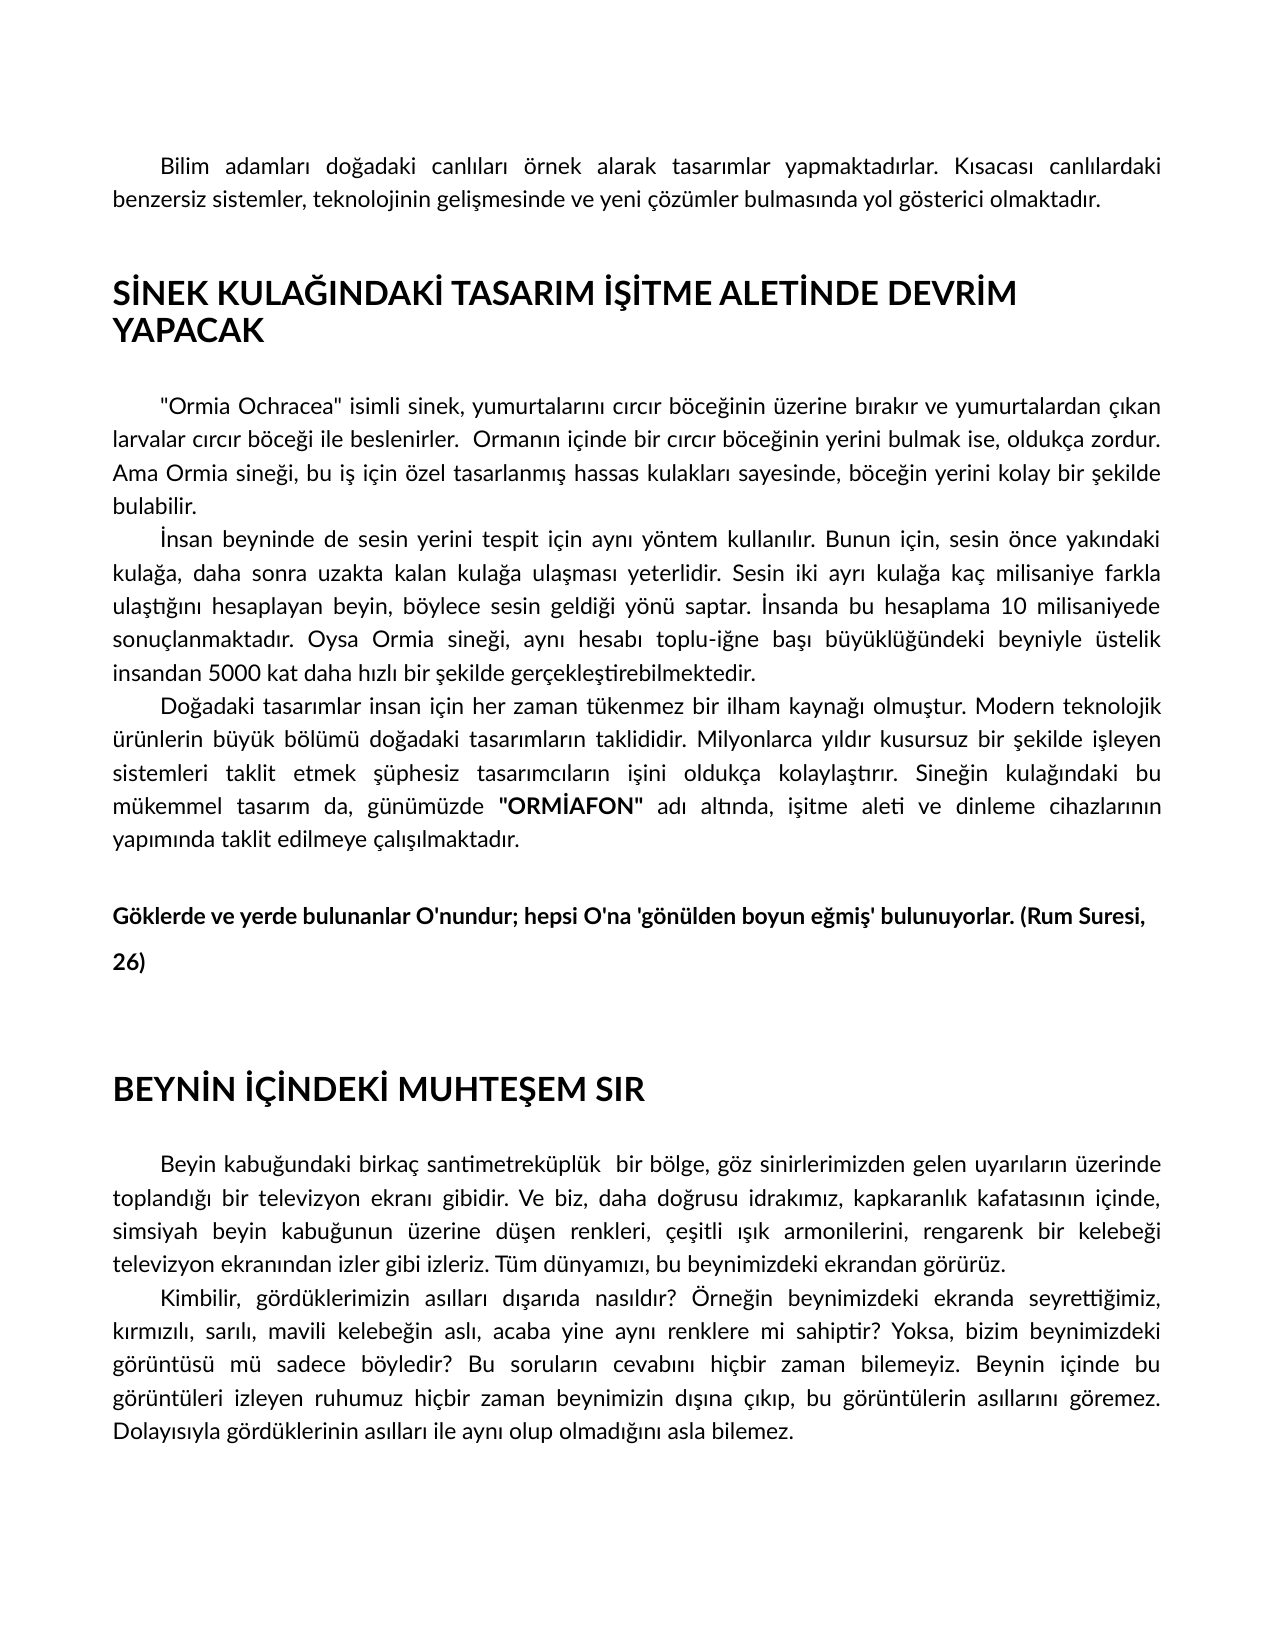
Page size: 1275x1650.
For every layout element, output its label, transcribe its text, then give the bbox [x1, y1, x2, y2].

text SİNEK KULAĞINDAKİ TASARIM İŞİTME ALETİNDE DEVRİM YAPACAK [112, 275, 1162, 350]
text Beyin kabuğundaki birkaç santimetreküplük bir bölge, göz sinirlerimizden gelen uyarıların üzerinde toplandığı bir televizyon ekranı gibidir. Ve biz, daha doğrusu idrakımız, kapkaranlık kafatasının içinde, simsiyah beyin kabuğunun üzerine düşen renkleri, çeşitli ışık armonilerini, rengarenk bir kelebeği televizyon ekranından izler gibi izleriz. Tüm dünyamızı, bu beynimizdeki ekrandan görürüz. [112, 1146, 1162, 1279]
text İnsan beyninde de sesin yerini tespit için aynı yöntem kullanılır. Bunun için, sesin önce yakındaki kulağa, daha sonra uzakta kalan kulağa ulaşması yeterlidir. Sesin iki ayrı kulağa kaç milisaniye farkla ulaştığını hesaplayan beyin, böylece sesin geldiği yönü saptar. İnsanda bu hesaplama 10 milisaniyede sonuçlanmaktadır. Oysa Ormia sineği, aynı hesabı toplu-iğne başı büyüklüğündeki beyniyle üstelik insandan 5000 kat daha hızlı bir şekilde gerçekleştirebilmektedir. [112, 521, 1162, 688]
text BEYNİN İÇİNDEKİ MUHTEŞEM SIR [112, 1071, 1162, 1108]
text Kimbilir, gördüklerimizin asılları dışarıda nasıldır? Örneğin beynimizdeki ekranda seyrettiğimiz, kırmızılı, sarılı, mavili kelebeğin aslı, acaba yine aynı renklere mi sahiptir? Yoksa, bizim beynimizdeki görüntüsü mü sadece böyledir? Bu soruların cevabını hiçbir zaman bilemeyiz. Beynin içinde bu görüntüleri izleyen ruhumuz hiçbir zaman beynimizin dışına çıkıp, bu görüntülerin asıllarını göremez. Dolayısıyla gördüklerinin asılları ile aynı olup olmadığını asla bilemez. [112, 1279, 1162, 1446]
text Doğadaki tasarımlar insan için her zaman tükenmez bir ilham kaynağı olmuştur. Modern teknolojik ürünlerin büyük bölümü doğadaki tasarımların taklididir. Milyonlarca yıldır kusursuz bir şekilde işleyen sistemleri taklit etmek şüphesiz tasarımcıların işini oldukça kolaylaştırır. Sineğin kulağındaki bu mükemmel tasarım da, günümüzde "ORMİAFON" adı altında, işitme aleti ve dinleme cihazlarının yapımında taklit edilmeye çalışılmaktadır. [112, 688, 1162, 854]
text Bilim adamları doğadaki canlıları örnek alarak tasarımlar yapmaktadırlar. Kısacası canlılardaki benzersiz sistemler, teknolojinin gelişmesinde ve yeni çözümler bulmasında yol gösterici olmaktadır. [112, 148, 1162, 214]
text "Ormia Ochracea" isimli sinek, yumurtalarını cırcır böceğinin üzerine bırakır ve yumurtalardan çıkan larvalar cırcır böceği ile beslenirler. Ormanın içinde bir cırcır böceğinin yerini bulmak ise, oldukça zordur. Ama Ormia sineği, bu iş için özel tasarlanmış hassas kulakları sayesinde, böceğin yerini kolay bir şekilde bulabilir. [112, 388, 1162, 521]
text Göklerde ve yerde bulunanlar O'nundur; hepsi O'na 'gönülden boyun eğmiş' bulunuyorlar. (Rum Suresi, 26) [112, 888, 1162, 979]
